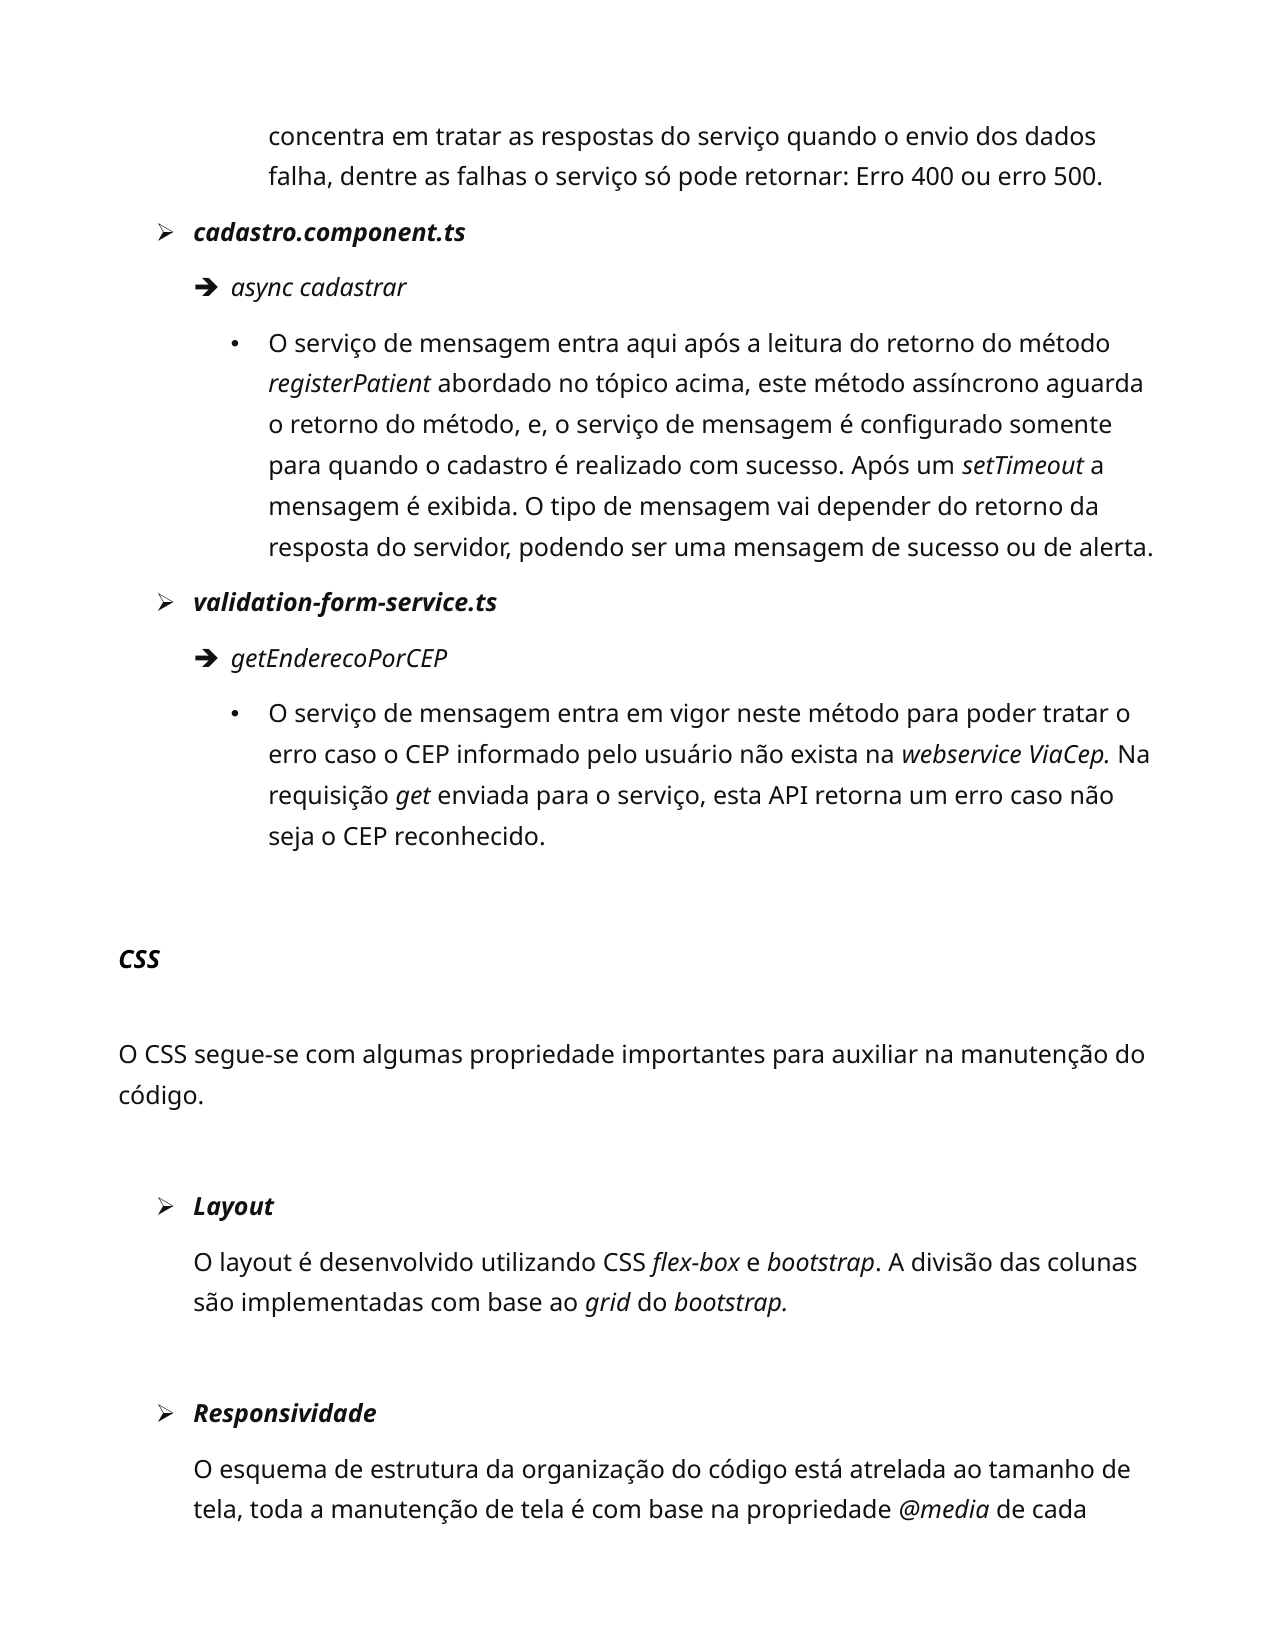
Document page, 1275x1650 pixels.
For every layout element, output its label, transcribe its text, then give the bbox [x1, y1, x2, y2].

list validation-form-service.ts [156, 585, 1157, 619]
list getEnderecoPorCEP [193, 640, 1157, 674]
list cadastro.component.ts [156, 214, 1157, 248]
text O CSS segue-se com algumas propriedade importantes para auxiliar na manutenção do código. [118, 1037, 1157, 1112]
list concentra em tratar as respostas do serviço quando o envio dos dados falha, dentre as falhas o serviço só pode retornar: Erro 400 ou erro 500. [231, 118, 1157, 193]
list O layout é desenvolvido utilizando CSS flex-box e bootstrap. A divisão das colunas são implementadas com base ao grid do bootstrap. [156, 1244, 1157, 1319]
list Layout [156, 1189, 1157, 1223]
list O serviço de mensagem entra em vigor neste método para poder tratar o erro caso o CEP informado pelo usuário não exista na webservice ViaCep. Na requisição get enviada para o serviço, esta API retorna um erro caso não seja o CEP reconhecido. [231, 696, 1157, 852]
subtitle CSS [118, 941, 1157, 976]
list async cadastrar [193, 270, 1157, 304]
list Responsividade [156, 1396, 1157, 1430]
list O serviço de mensagem entra aqui após a leitura do retorno do método registerPatient abordado no tópico acima, este método assíncrono aguarda o retorno do método, e, o serviço de mensagem é configurado somente para quando o cadastro é realizado com sucesso. Após um setTimeout a mensagem é exibida. O tipo de mensagem vai depender do retorno da resposta do servidor, podendo ser uma mensagem de sucesso ou de alerta. [231, 325, 1157, 563]
list O esquema de estrutura da organização do código está atrelada ao tamanho de tela, toda a manutenção de tela é com base na propriedade @media de cada [156, 1451, 1157, 1526]
